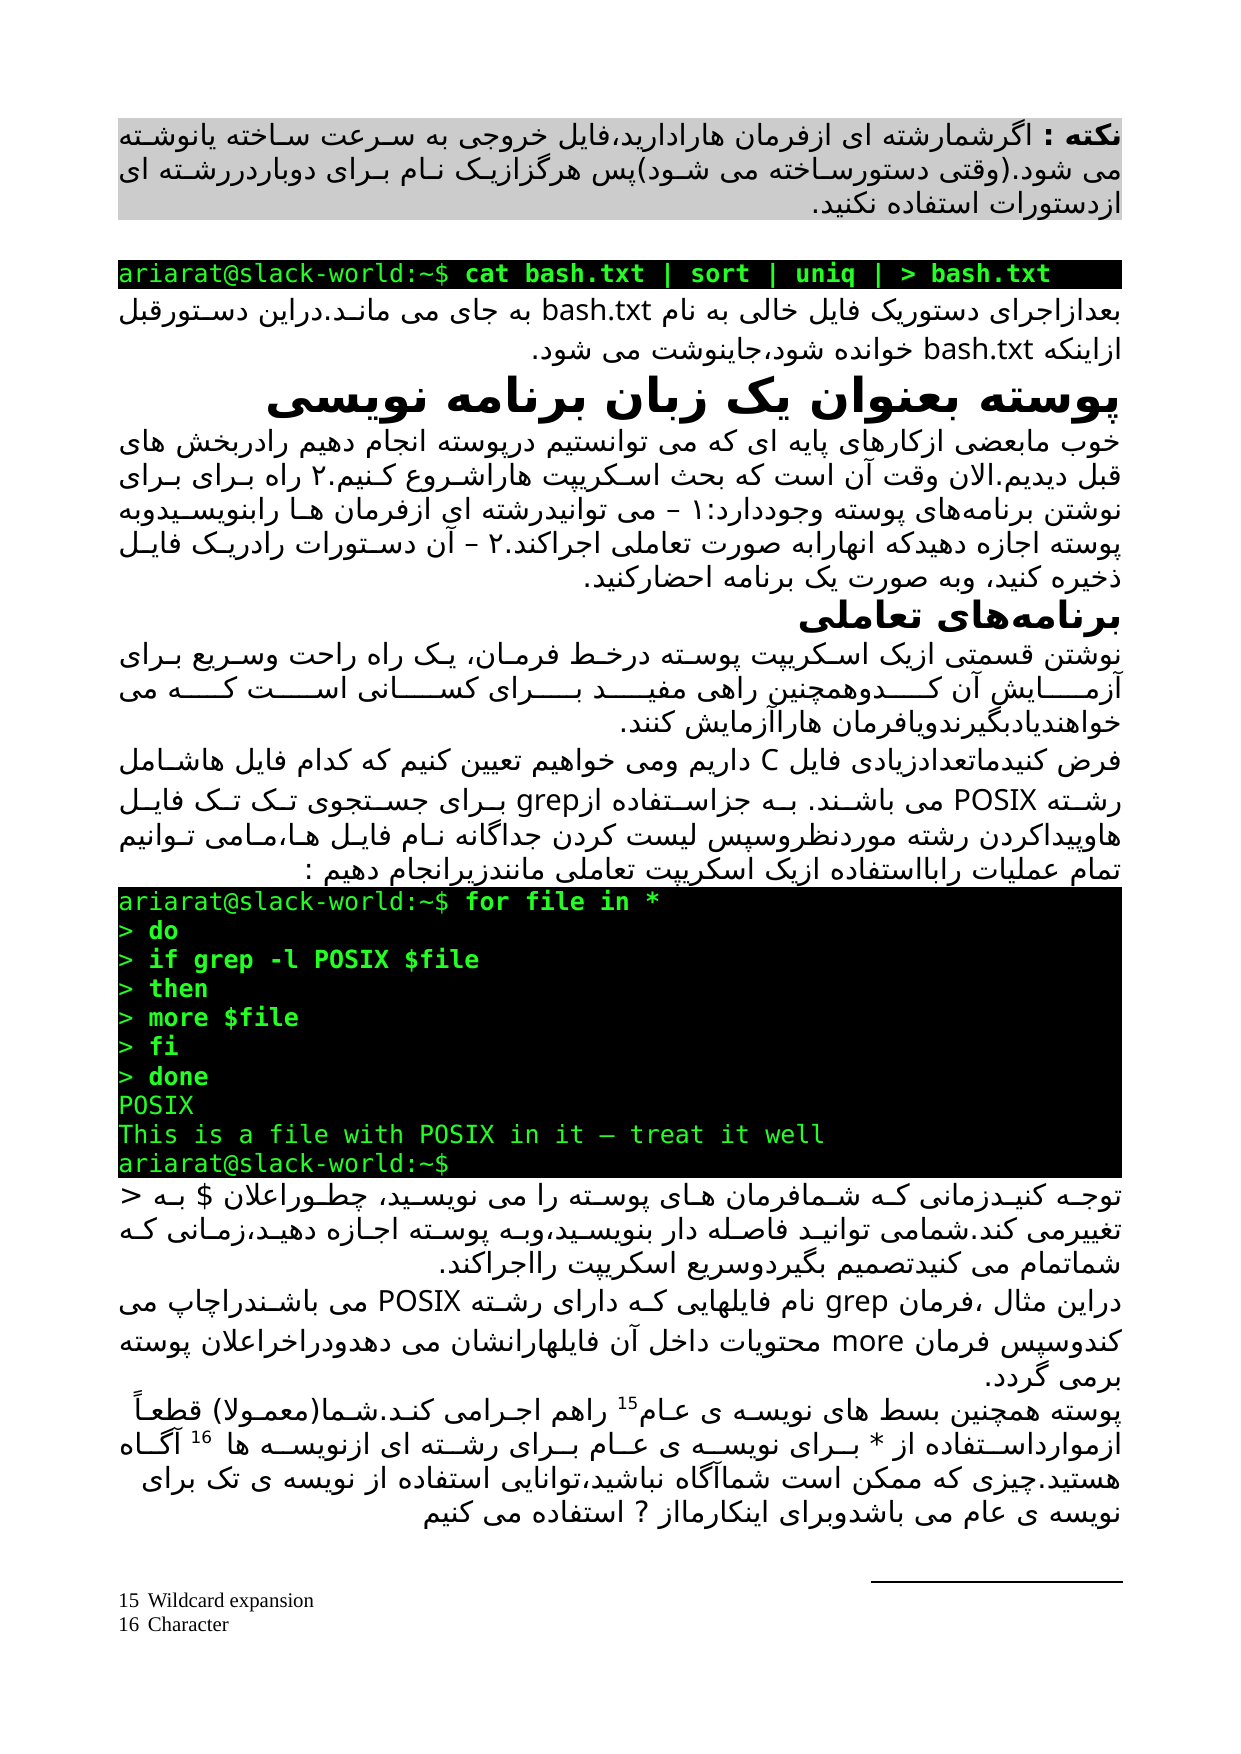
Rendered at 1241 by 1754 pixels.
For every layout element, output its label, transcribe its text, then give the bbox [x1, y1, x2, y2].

text فرض کنیدماتعدادزیادی فایل C داریم ومی خواهیم تعیین کنیم که کدام فایل هاشامل رشته POSIX می باشند. به جزاستفاده ازgrep برای جستجوی تک تک فایل هاوپیداکردن رشته موردنظروسپس لیست کردن جداگانه نام فایل ها،مامی توانیم تمام عملیات رابااستفاده ازیک اسکریپت تعاملی مانندزیرانجام دهیم : [118, 739, 1122, 887]
text ariarat@slack-world:~$ for file in * [118, 887, 1122, 916]
text نکته : اگرشمارشته ای ازفرمان هارادارید،فایل خروجی به سرعت ساخته یانوشته می شود.(وقتی دستورساخته می شود)پس هرگزازیک نام برای دوباردررشته ای ازدستورات استفاده نکنید. [118, 118, 1122, 220]
text خوب مابعضی ازکارهای پایه ای که می توانستیم درپوسته انجام دهیم رادربخش های قبل دیدیم.الان وقت آن است که بحث اسکریپت هاراشروع کنیم.۲ راه برای برای نوشتن برنامه‌های پوسته وجوددارد:۱ – می توانیدرشته ای ازفرمان ها رابنویسیدوبه پوسته اجازه دهیدکه انهارابه صورت تعاملی اجراکند.۲ – آن دستورات رادریک فایل ذخیره کنید، وبه صورت یک برنامه احضارکنید. [118, 424, 1122, 594]
text > if grep -l POSIX $file [118, 945, 1122, 974]
text > then [118, 974, 1122, 1003]
text > more $file [118, 1003, 1122, 1032]
text Character [118, 1612, 1122, 1636]
text > do [118, 916, 1122, 945]
text > done [118, 1062, 1122, 1091]
text Wildcard expansion [118, 1588, 1122, 1612]
text ariarat@slack-world:~$ [118, 1149, 1122, 1178]
text This is a file with POSIX in it – treat it well [118, 1120, 1122, 1149]
text برنامه‌های تعاملی [118, 594, 1122, 637]
text توجه کنیدزمانی که شمافرمان های پوسته را می نویسید، چطوراعلان $ به < تغییرمی کند.شمامی توانید فاصله دار بنویسید،وبه پوسته اجازه دهید،زمانی که شماتمام می کنیدتصمیم بگیردوسریع اسکریپت رااجراکند. [118, 1178, 1122, 1280]
text دراین مثال ،فرمان grep نام فایلهایی که دارای رشته POSIX می باشندراچاپ می کندوسپس فرمان more محتویات داخل آن فایلهارانشان می دهدودراخراعلان پوسته برمی گردد. [118, 1280, 1122, 1393]
text POSIX [118, 1091, 1122, 1120]
text > fi [118, 1032, 1122, 1062]
text نوشتن قسمتی ازیک اسکریپت پوسته درخط فرمان، یک راه راحت وسریع برای آزمایش آن کدوهمچنین راهی مفید برای کسانی است که می خواهندیادبگیرندویافرمان هاراآزمایش کنند. [118, 637, 1122, 739]
text پوسته همچنین بسط های نویسه ی عام راهم اجرامی کند.شما(معمولا) قطعاً ازموارداستفاده از * برای نویسه ی عام برای رشته ای ازنویسه ها آگاه هستید.چیزی که ممکن است شماآگاه نباشید،توانایی استفاده از نویسه ی تک برای نویسه ی عام می باشدوبرای اینکارمااز ? استفاده می کنیم [118, 1393, 1122, 1529]
text پوسته بعنوان یک زبان برنامه نویسی [118, 368, 1122, 424]
text بعدازاجرای دستوریک فایل خالی به نام bash.txt به جای می ماند.دراین دستورقبل ازاینکه bash.txt خوانده شود،جاینوشت می شود. [118, 289, 1122, 368]
text ariarat@slack-world:~$ cat bash.txt | sort | uniq | > bash.txt [118, 260, 1122, 289]
